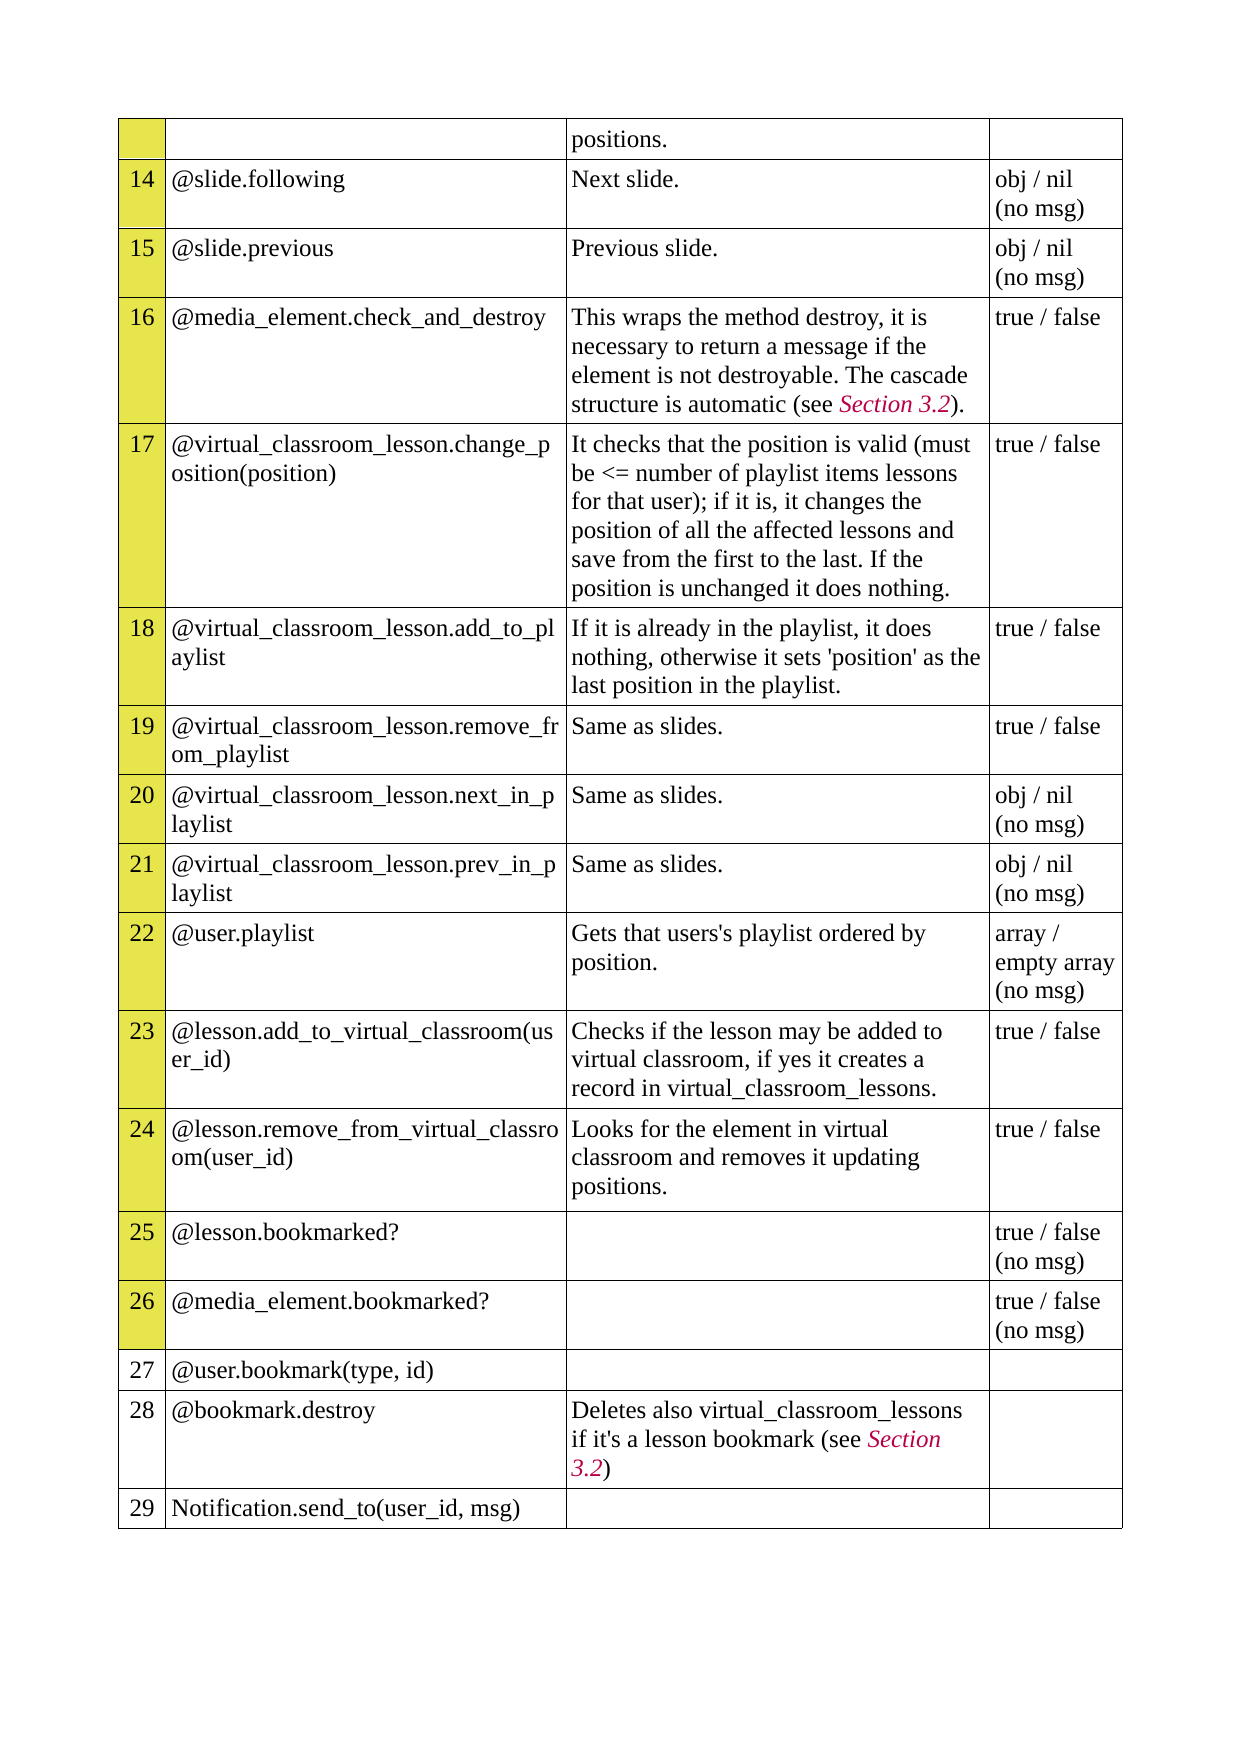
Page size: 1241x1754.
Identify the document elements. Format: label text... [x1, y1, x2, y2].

table_cell 15 [119, 229, 165, 297]
table_cell @bookmark.destroy [166, 1391, 566, 1487]
table_cell @slide.previous [166, 229, 566, 297]
table_cell @virtual_classroom_lesson.change_position(position) [166, 424, 566, 607]
table_cell Same as slides. [567, 775, 989, 843]
table_cell @virtual_classroom_lesson.prev_in_playlist [166, 844, 566, 912]
table_cell true / false [990, 298, 1122, 423]
table_cell [990, 119, 1122, 158]
table_cell [166, 119, 566, 158]
table_cell obj / nil (no msg) [990, 775, 1122, 843]
table_cell 22 [119, 913, 165, 1010]
table_cell [119, 119, 165, 158]
table_cell 19 [119, 706, 165, 774]
table_cell If it is already in the playlist, it does nothing, otherwise it sets 'position' as the last position in the playlist. [567, 608, 989, 705]
table_cell [990, 1391, 1122, 1487]
table_cell 27 [119, 1350, 165, 1390]
table_cell 17 [119, 424, 165, 607]
table_cell @virtual_classroom_lesson.next_in_playlist [166, 775, 566, 843]
table_cell positions. [567, 119, 989, 158]
table_cell true / false (no msg) [990, 1281, 1122, 1349]
table_cell obj / nil (no msg) [990, 160, 1122, 227]
table_cell [990, 1350, 1122, 1390]
table_cell @slide.following [166, 160, 566, 227]
table_cell @virtual_classroom_lesson.add_to_playlist [166, 608, 566, 705]
table_cell 20 [119, 775, 165, 843]
table_cell true / false [990, 706, 1122, 774]
table_cell 29 [119, 1489, 165, 1528]
table_cell Same as slides. [567, 844, 989, 912]
table_cell @media_element.bookmarked? [166, 1281, 566, 1349]
table_cell @lesson.bookmarked? [166, 1212, 566, 1280]
table_cell 23 [119, 1011, 165, 1108]
table_cell true / false (no msg) [990, 1212, 1122, 1280]
table_cell true / false [990, 1011, 1122, 1108]
table_cell [567, 1350, 989, 1390]
table_cell [567, 1489, 989, 1528]
table_cell obj / nil (no msg) [990, 844, 1122, 912]
table_cell @user.bookmark(type, id) [166, 1350, 566, 1390]
table_cell @virtual_classroom_lesson.remove_from_playlist [166, 706, 566, 774]
table_cell true / false [990, 424, 1122, 607]
table_cell [567, 1212, 989, 1280]
table_cell @lesson.remove_from_virtual_classroom(user_id) [166, 1109, 566, 1211]
table_cell Deletes also virtual_classroom_lessons if it's a lesson bookmark (see Section 3.2) [567, 1391, 989, 1487]
table_cell 21 [119, 844, 165, 912]
table_cell Same as slides. [567, 706, 989, 774]
table_cell true / false [990, 1109, 1122, 1211]
table_cell @user.playlist [166, 913, 566, 1010]
table_cell true / false [990, 608, 1122, 705]
table_cell 28 [119, 1391, 165, 1487]
table_cell @media_element.check_and_destroy [166, 298, 566, 423]
table_cell Notification.send_to(user_id, msg) [166, 1489, 566, 1528]
table_cell This wraps the method destroy, it is necessary to return a message if the element is not destroyable. The cascade structure is automatic (see Section 3.2). [567, 298, 989, 423]
table_cell It checks that the position is valid (must be <= number of playlist items lessons for that user); if it is, it changes the position of all the affected lessons and save from the first to the last. If the position is unchanged it does nothing. [567, 424, 989, 607]
table_cell Checks if the lesson may be added to virtual classroom, if yes it creates a record in virtual_classroom_lessons. [567, 1011, 989, 1108]
table_cell @lesson.add_to_virtual_classroom(user_id) [166, 1011, 566, 1108]
table_cell 18 [119, 608, 165, 705]
table_cell array / empty array (no msg) [990, 913, 1122, 1010]
table_cell 26 [119, 1281, 165, 1349]
table_cell 16 [119, 298, 165, 423]
table_cell Next slide. [567, 160, 989, 227]
table_cell 24 [119, 1109, 165, 1211]
table_cell Previous slide. [567, 229, 989, 297]
table_cell 14 [119, 160, 165, 227]
table_cell [567, 1281, 989, 1349]
table_cell [990, 1489, 1122, 1528]
table_cell Looks for the element in virtual classroom and removes it updating positions. [567, 1109, 989, 1211]
table_cell obj / nil (no msg) [990, 229, 1122, 297]
table_cell 25 [119, 1212, 165, 1280]
table_cell Gets that users's playlist ordered by position. [567, 913, 989, 1010]
